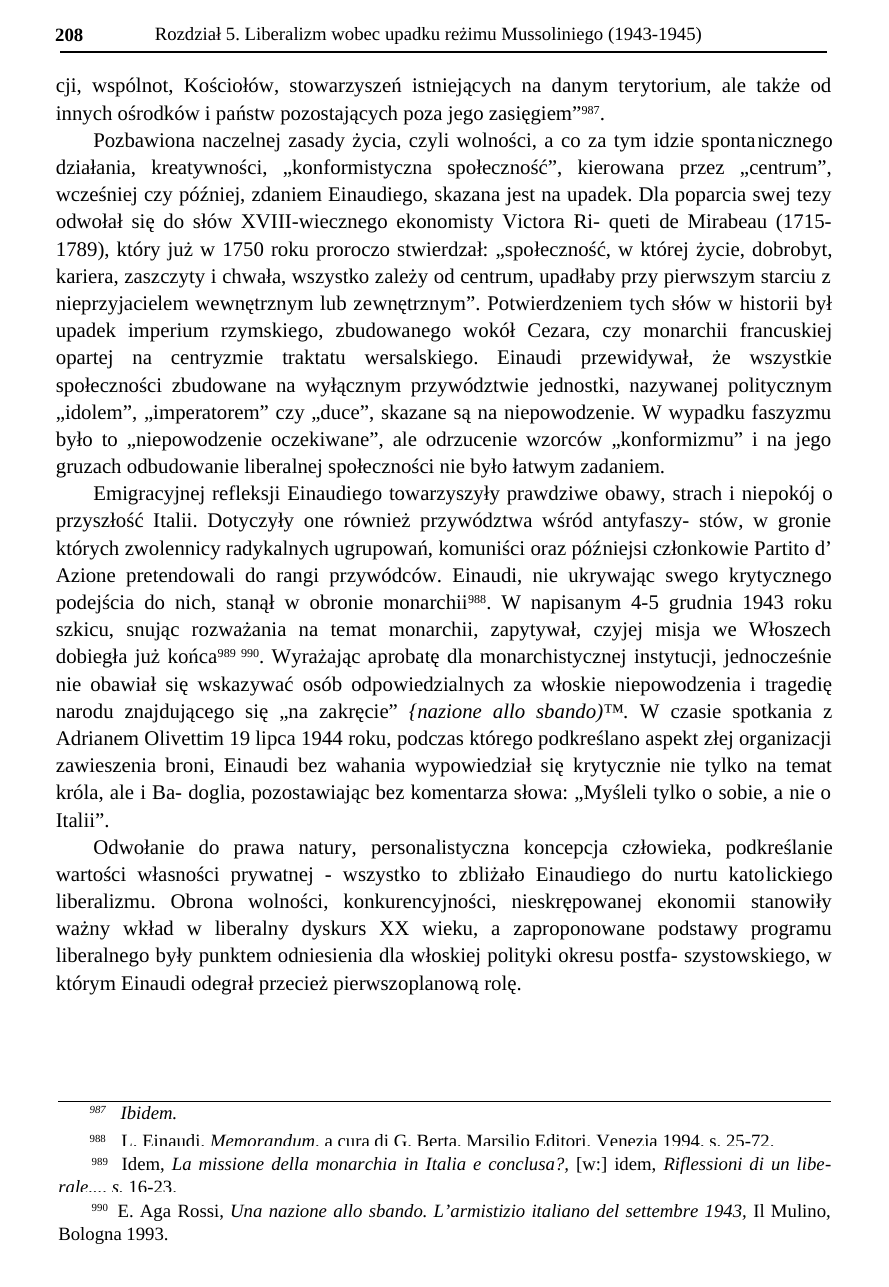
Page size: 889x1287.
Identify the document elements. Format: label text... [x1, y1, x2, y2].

text Pozbawiona naczelnej zasady życia, czyli wolności, a co za tym idzie sponta­nicznego działania, kreatywności, „konformistyczna społeczność”, kierowana przez „centrum”, wcześniej czy później, zdaniem Einaudiego, skazana jest na upadek. Dla poparcia swej tezy odwołał się do słów XVIII-wiecznego ekonomisty Victora Ri- queti de Mirabeau (1715-1789), który już w 1750 roku proroczo stwierdzał: „spo­łeczność, w której życie, dobrobyt, kariera, zaszczyty i chwała, wszystko zależy od centrum, upadłaby przy pierwszym starciu z nieprzyjacielem wewnętrznym lub ze­wnętrznym”. Potwierdzeniem tych słów w historii był upadek imperium rzymskie­go, zbudowanego wokół Cezara, czy monarchii francuskiej opartej na centryzmie traktatu wersalskiego. Einaudi przewidywał, że wszystkie społeczności zbudowane na wyłącznym przywództwie jednostki, nazywanej politycznym „idolem”, „impe­ratorem” czy „duce”, skazane są na niepowodzenie. W wypadku faszyzmu było to „niepowodzenie oczekiwane”, ale odrzucenie wzorców „konformizmu” i na jego gruzach odbudowanie liberalnej społeczności nie było łatwym zadaniem. [56, 128, 832, 478]
text 988 L. Einaudi, Memorandum, a cura di G. Berta, Marsilio Editori, Venezia 1994, s. 25-72. [58, 1130, 831, 1146]
text 208 [55, 24, 89, 46]
text Emigracyjnej refleksji Einaudiego towarzyszyły prawdziwe obawy, strach i nie­pokój o przyszłość Italii. Dotyczyły one również przywództwa wśród antyfaszy- stów, w gronie których zwolennicy radykalnych ugrupowań, komuniści oraz póź­niejsi członkowie Partito d’ Azione pretendowali do rangi przywódców. Einaudi, nie ukrywając swego krytycznego podejścia do nich, stanął w obronie monarchii988. W napisanym 4-5 grudnia 1943 roku szkicu, snując rozważania na temat monarchii, zapytywał, czyjej misja we Włoszech dobiegła już końca989 990. Wyrażając aprobatę dla monarchistycznej instytucji, jednocześnie nie obawiał się wskazywać osób odpo­wiedzialnych za włoskie niepowodzenia i tragedię narodu znajdującego się „na za­kręcie” {nazione allo sbando)™. W czasie spotkania z Adrianem Olivettim 19 lipca 1944 roku, podczas którego podkreślano aspekt złej organizacji zawieszenia broni, Einaudi bez wahania wypowiedział się krytycznie nie tylko na temat króla, ale i Ba- doglia, pozostawiając bez komentarza słowa: „Myśleli tylko o sobie, a nie o Italii”. [56, 481, 832, 832]
text 987 Ibidem. [58, 1102, 831, 1121]
text 990 E. Aga Rossi, Una nazione allo sbando. L’armistizio italiano del settembre 1943, Il Mulino, Bologna 1993. [58, 1199, 831, 1244]
text Odwołanie do prawa natury, personalistyczna koncepcja człowieka, podkreśla­nie wartości własności prywatnej - wszystko to zbliżało Einaudiego do nurtu kato­lickiego liberalizmu. Obrona wolności, konkurencyjności, nieskrępowanej ekonomii stanowiły ważny wkład w liberalny dyskurs XX wieku, a zaproponowane podstawy programu liberalnego były punktem odniesienia dla włoskiej polityki okresu postfa- szystowskiego, w którym Einaudi odegrał przecież pierwszoplanową rolę. [56, 835, 832, 995]
text cji, wspólnot, Kościołów, stowarzyszeń istniejących na danym terytorium, ale także od innych ośrodków i państw pozostających poza jego zasięgiem”987. [56, 73, 832, 125]
text Rozdział 5. Liberalizm wobec upadku reżimu Mussoliniego (1943-1945) [154, 23, 729, 44]
text 989 Idem, La missione della monarchia in Italia e conclusa?, [w:] idem, Riflessioni di un libe­rale..., s. 16-23. [58, 1153, 831, 1192]
